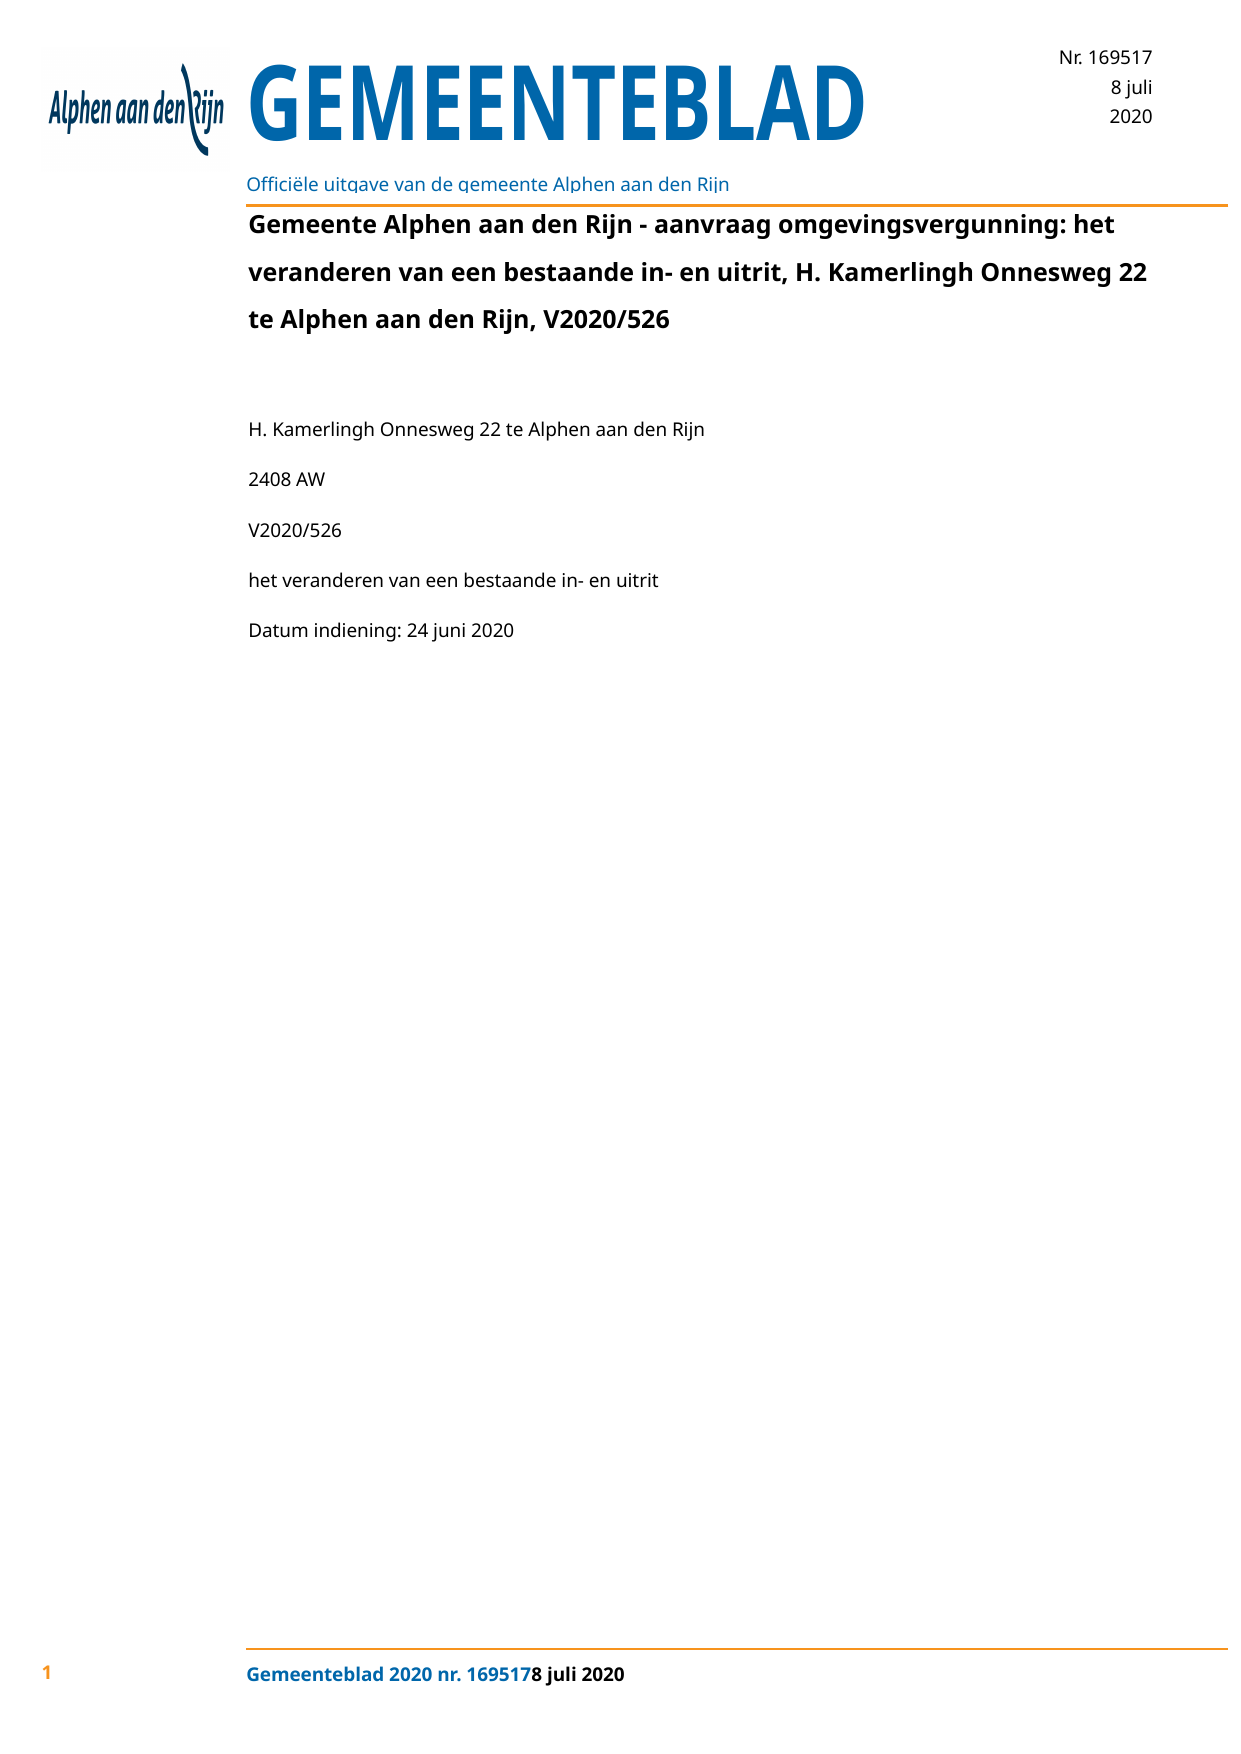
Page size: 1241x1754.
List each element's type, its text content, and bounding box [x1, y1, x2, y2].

text H. Kamerlingh Onnesweg 22 te Alphen aan den Rijn [248, 416, 1152, 442]
text het veranderen van een bestaande in- en uitrit [248, 567, 1152, 593]
text V2020/526 [248, 517, 1152, 542]
text Gemeente Alphen aan den Rijn - aanvraag omgevingsvergunning: het veranderen van een bestaande in- en uitrit, H. Kamerlingh Onnesweg 22 te Alphen aan den Rijn, V2020/526 [248, 207, 1152, 336]
picture [41, 47, 231, 172]
text 2408 AW [248, 466, 1152, 492]
text Datum indiening: 24 juni 2020 [248, 618, 1152, 643]
